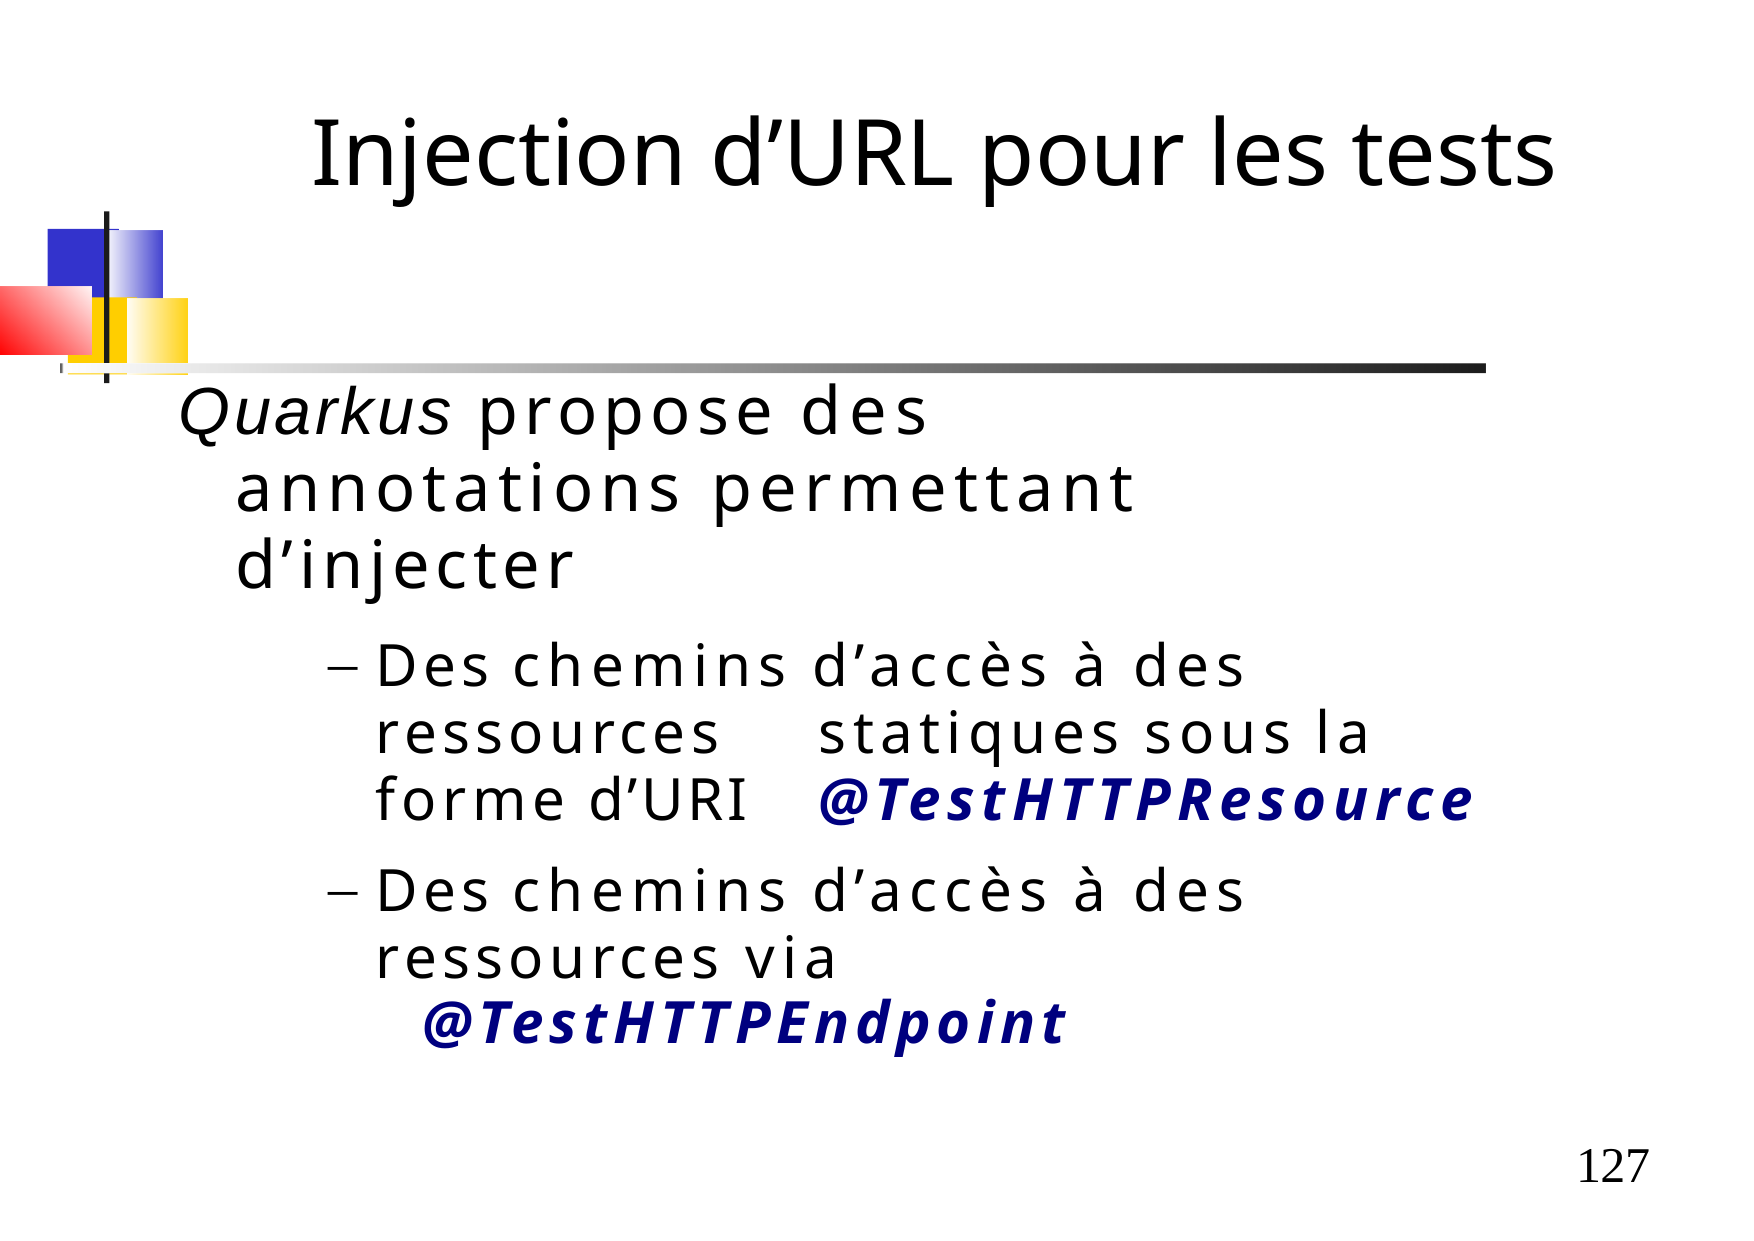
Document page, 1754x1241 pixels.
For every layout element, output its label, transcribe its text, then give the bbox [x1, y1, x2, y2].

picture [60, 229, 188, 384]
text_box Quarkus propose des annotations permettant d’injecter Des chemins d’accès à des ressources statiques sous la forme d’URI @TestHTTPResource Des chemins d’accès à des ressources via @TestHTTPEndpoint [176, 363, 1501, 1056]
title Injection d’URL pour les tests [147, 91, 1722, 314]
picture [0, 285, 92, 355]
slide_number 127 [1569, 1135, 1660, 1241]
